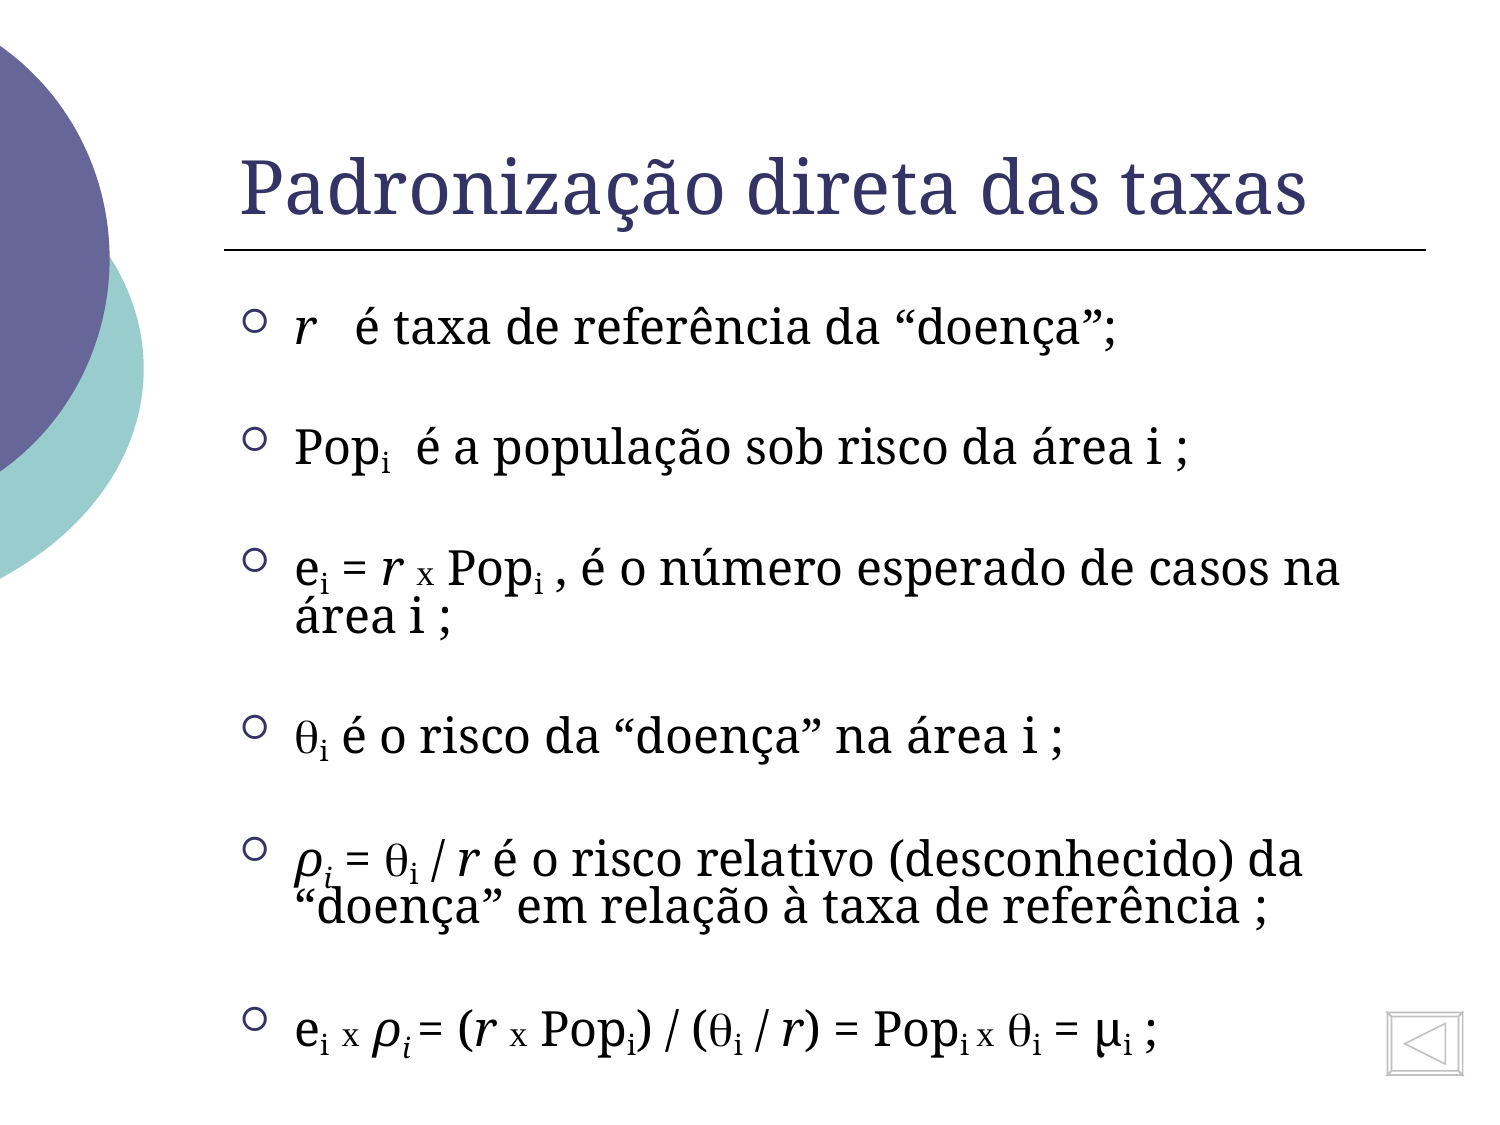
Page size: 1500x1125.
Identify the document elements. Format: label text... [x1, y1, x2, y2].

title Padronização direta das taxas [224, 49, 1425, 237]
list r é taxa de referência da “doença”; Popi é a população sob risco da área i ; ei = r x Popi , é o número esperado de casos na área i ; i é o risco da “doença” na área i ; ρi = i / r é o risco relativo (desconhecido) da “doença” em relação à taxa de referência ; ei x ρi = (r x Popi) / (i / r) = Popi x i = µi ; [225, 299, 1425, 1071]
